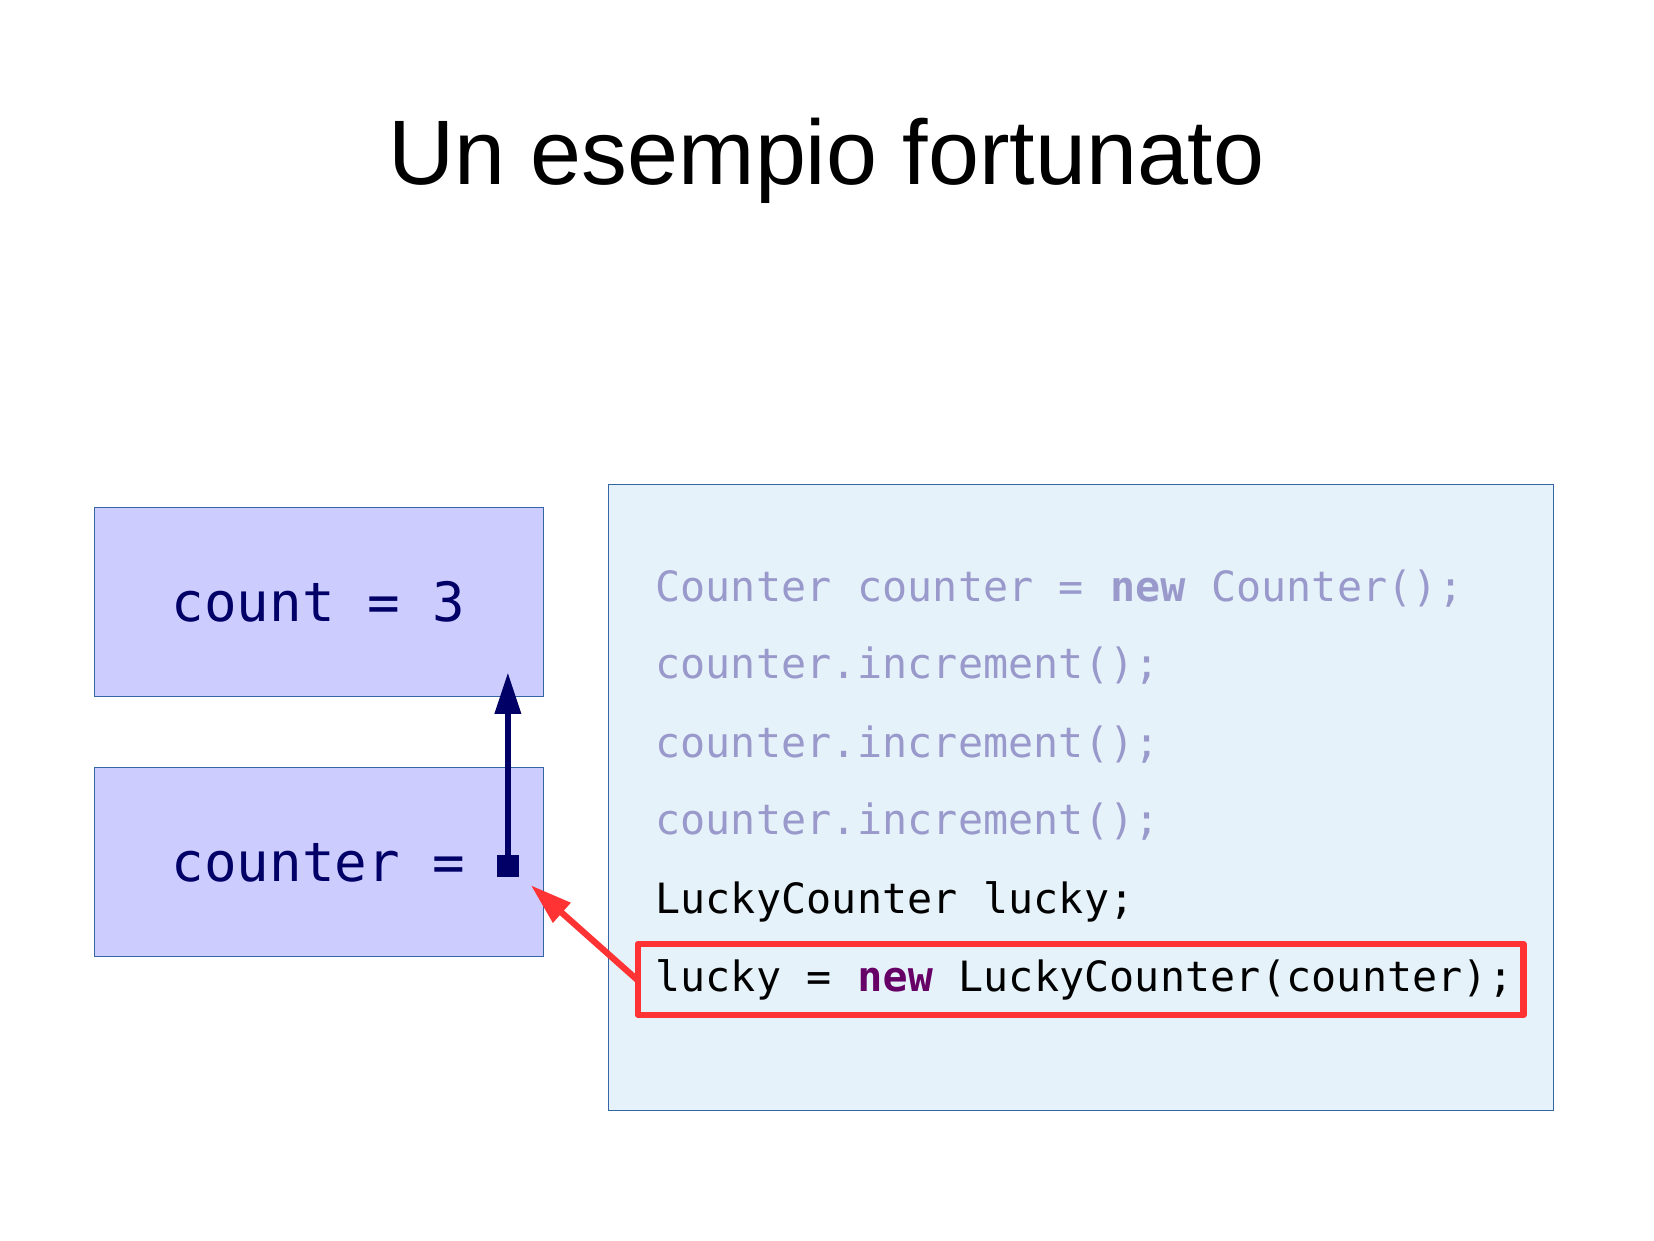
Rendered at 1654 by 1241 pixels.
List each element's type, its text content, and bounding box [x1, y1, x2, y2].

text_box counter = [94, 767, 544, 957]
title Un esempio fortunato [82, 49, 1571, 257]
list Counter counter = new Counter(); counter.increment(); counter.increment(); counter.increment(); LuckyCounter lucky; lucky = new LuckyCounter(counter); [608, 484, 1554, 1111]
list Counter counter = new Counter(); counter.increment(); counter.increment(); counter.increment(); LuckyCounter lucky; lucky = new LuckyCounter(counter); [641, 947, 1520, 1012]
text_box count = 3 [94, 507, 544, 697]
